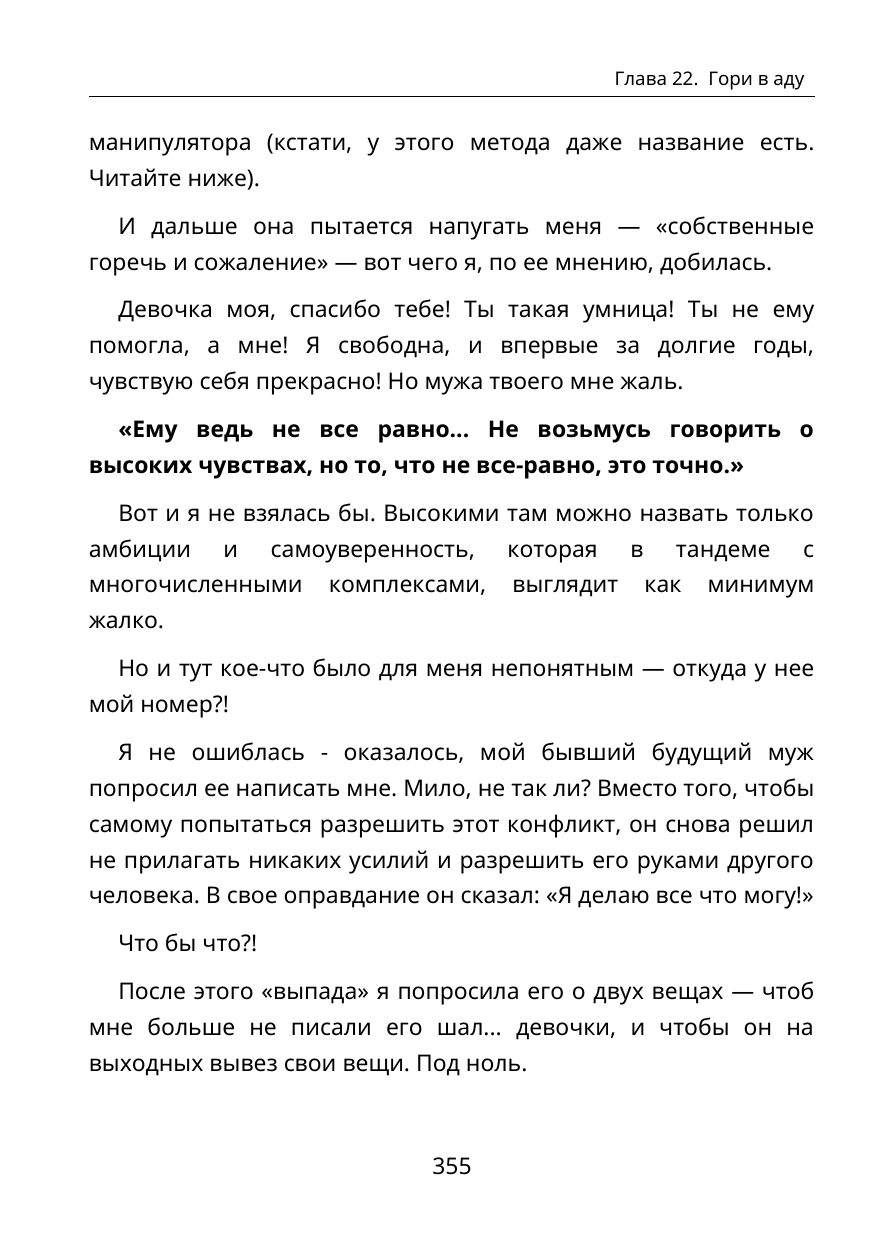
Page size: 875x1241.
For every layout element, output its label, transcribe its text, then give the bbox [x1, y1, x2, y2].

text И дальше она пытается напугать меня — «собственные горечь и сожаление» — вот чего я, по ее мнению, добилась. [88, 210, 815, 277]
text Но и тут кое-что было для меня непонятным — откуда у нее мой номер?! [88, 652, 815, 719]
text Девочка моя, спасибо тебе! Ты такая умница! Ты не ему помогла, а мне! Я свободна, и впервые за долгие годы, чувствую себя прекрасно! Но мужа твоего мне жаль. [88, 293, 815, 396]
text Вот и я не взялась бы. Высокими там можно назвать только амбиции и самоуверенность, которая в тандеме с многочисленными комплексами, выглядит как минимум жалко. [88, 497, 815, 636]
text «Ему ведь не все равно... Не возьмусь говорить о высоких чувствах, но то, что не все-равно, это точно.» [88, 413, 815, 480]
text После этого «выпада» я попросила его о двух вещах — чтоб мне больше не писали его шал... девочки, и чтобы он на выходных вывез свои вещи. Под ноль. [88, 975, 815, 1078]
text манипулятора (кстати, у этого метода даже название есть. Читайте ниже). [88, 126, 815, 193]
text Я не ошиблась - оказалось, мой бывший будущий муж попросил ее написать мне. Мило, не так ли? Вместо того, чтобы самому попытаться разрешить этот конфликт, он снова решил не прилагать никаких усилий и разрешить его руками другого человека. В свое оправдание он сказал: «Я делаю все что могу!» [88, 736, 815, 911]
text Что бы что?! [88, 927, 815, 958]
